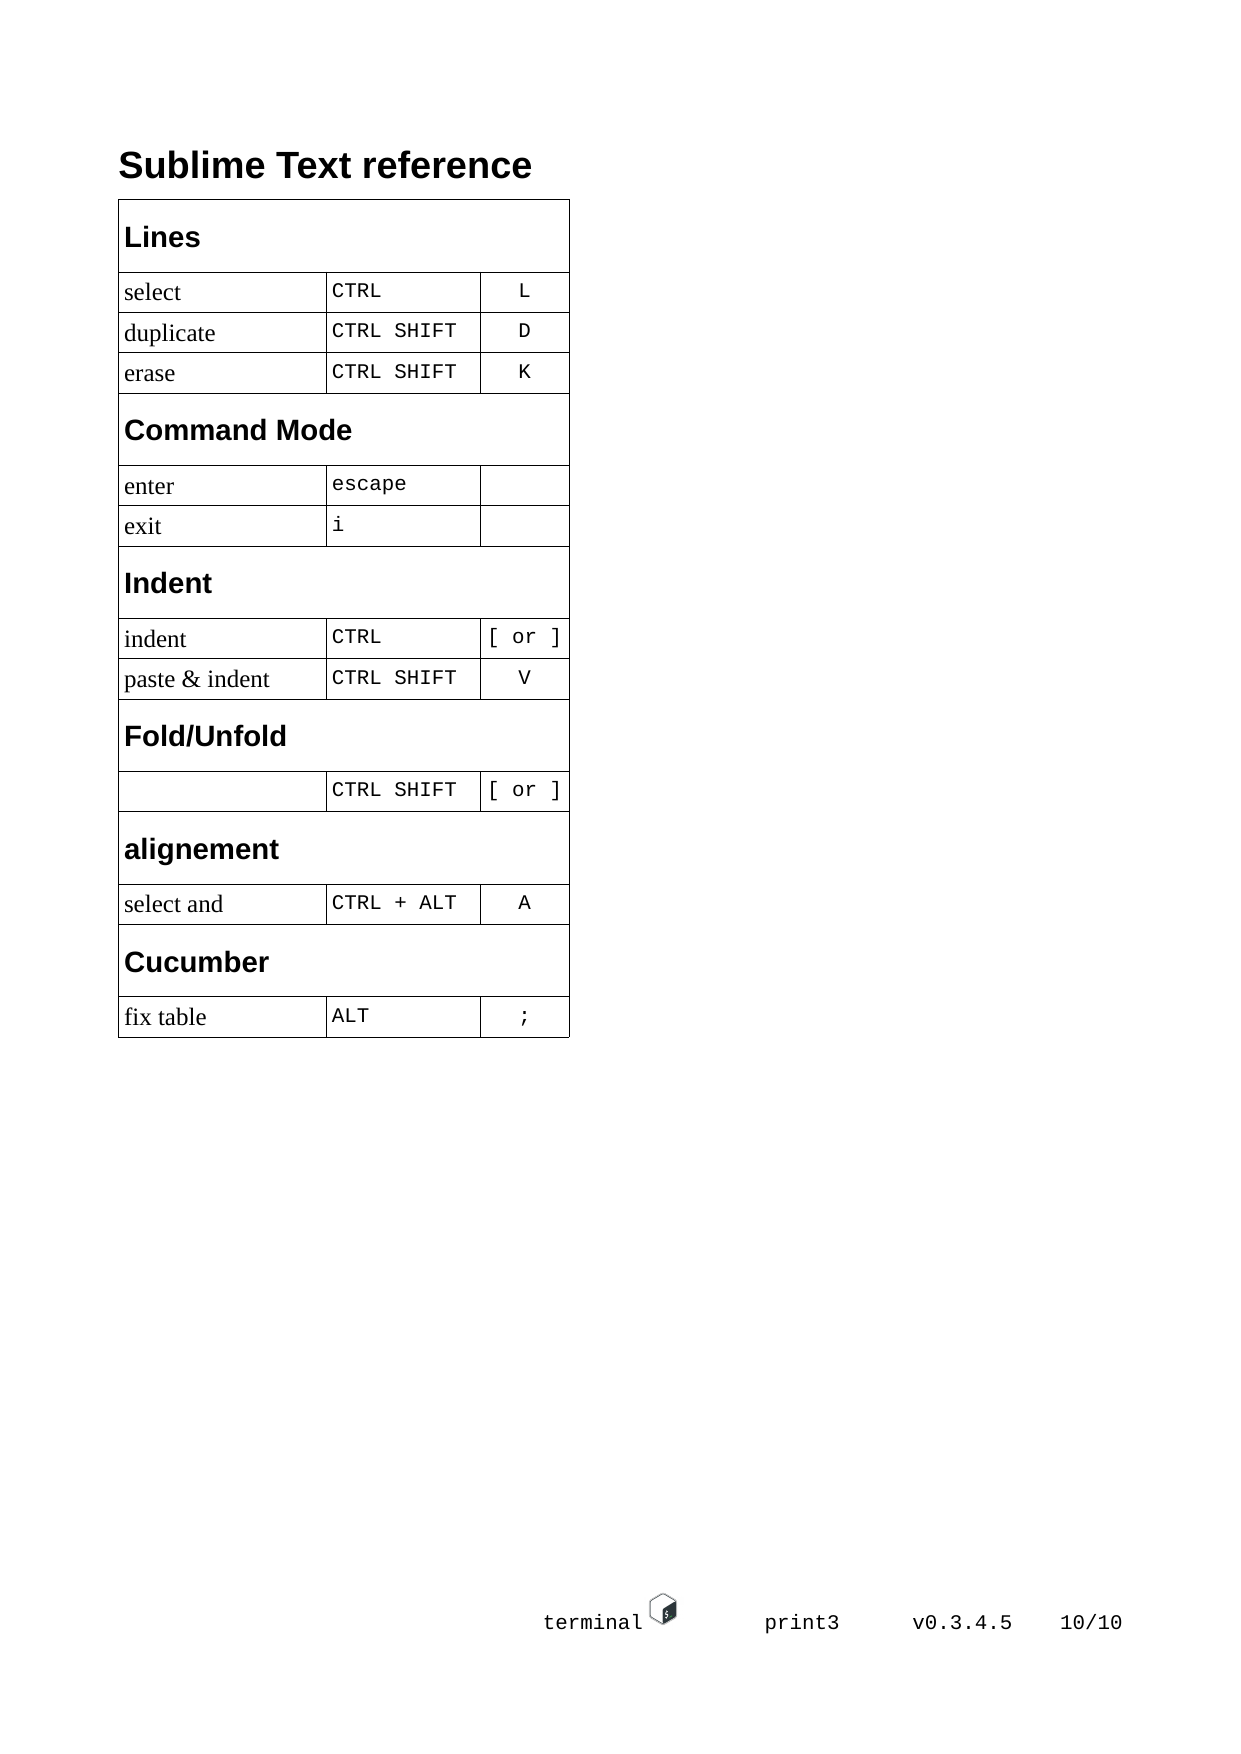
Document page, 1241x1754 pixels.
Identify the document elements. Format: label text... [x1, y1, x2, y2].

table_cell CTRL + ALT [327, 885, 480, 924]
table_cell CTRL SHIFT [327, 659, 480, 699]
table_cell erase [119, 353, 326, 393]
table_cell K [481, 353, 569, 393]
table_cell exit [119, 506, 326, 546]
picture [642, 1588, 684, 1630]
table_cell D [481, 313, 569, 352]
table_cell V [481, 659, 569, 699]
table_cell CTRL SHIFT [327, 313, 480, 352]
subtitle Sublime Text reference [118, 143, 591, 187]
table_cell select [119, 273, 326, 312]
table_cell [119, 772, 326, 811]
table_cell paste & indent [119, 659, 326, 699]
table_cell CTRL [327, 273, 480, 312]
table_cell select and [119, 885, 326, 924]
table_cell CTRL [327, 619, 480, 658]
table_cell [ or ] [481, 772, 569, 811]
table_cell alignement [119, 812, 569, 884]
table_cell [481, 466, 569, 505]
table_cell L [481, 273, 569, 312]
table_cell indent [119, 619, 326, 658]
table_cell [481, 506, 569, 546]
table_cell duplicate [119, 313, 326, 352]
table_cell A [481, 885, 569, 924]
table_cell Command Mode [119, 394, 569, 465]
table_cell escape [327, 466, 480, 505]
table_cell Cucumber [119, 925, 569, 996]
table_cell i [327, 506, 480, 546]
table_cell ; [481, 997, 569, 1037]
table_cell [ or ] [481, 619, 569, 658]
table_cell Indent [119, 547, 569, 618]
table_cell ALT [327, 997, 480, 1037]
table_cell Fold/Unfold [119, 700, 569, 771]
table_cell enter [119, 466, 326, 505]
table_cell CTRL SHIFT [327, 353, 480, 393]
table_cell fix table [119, 997, 326, 1037]
table_cell CTRL SHIFT [327, 772, 480, 811]
table_header Lines [119, 200, 569, 272]
